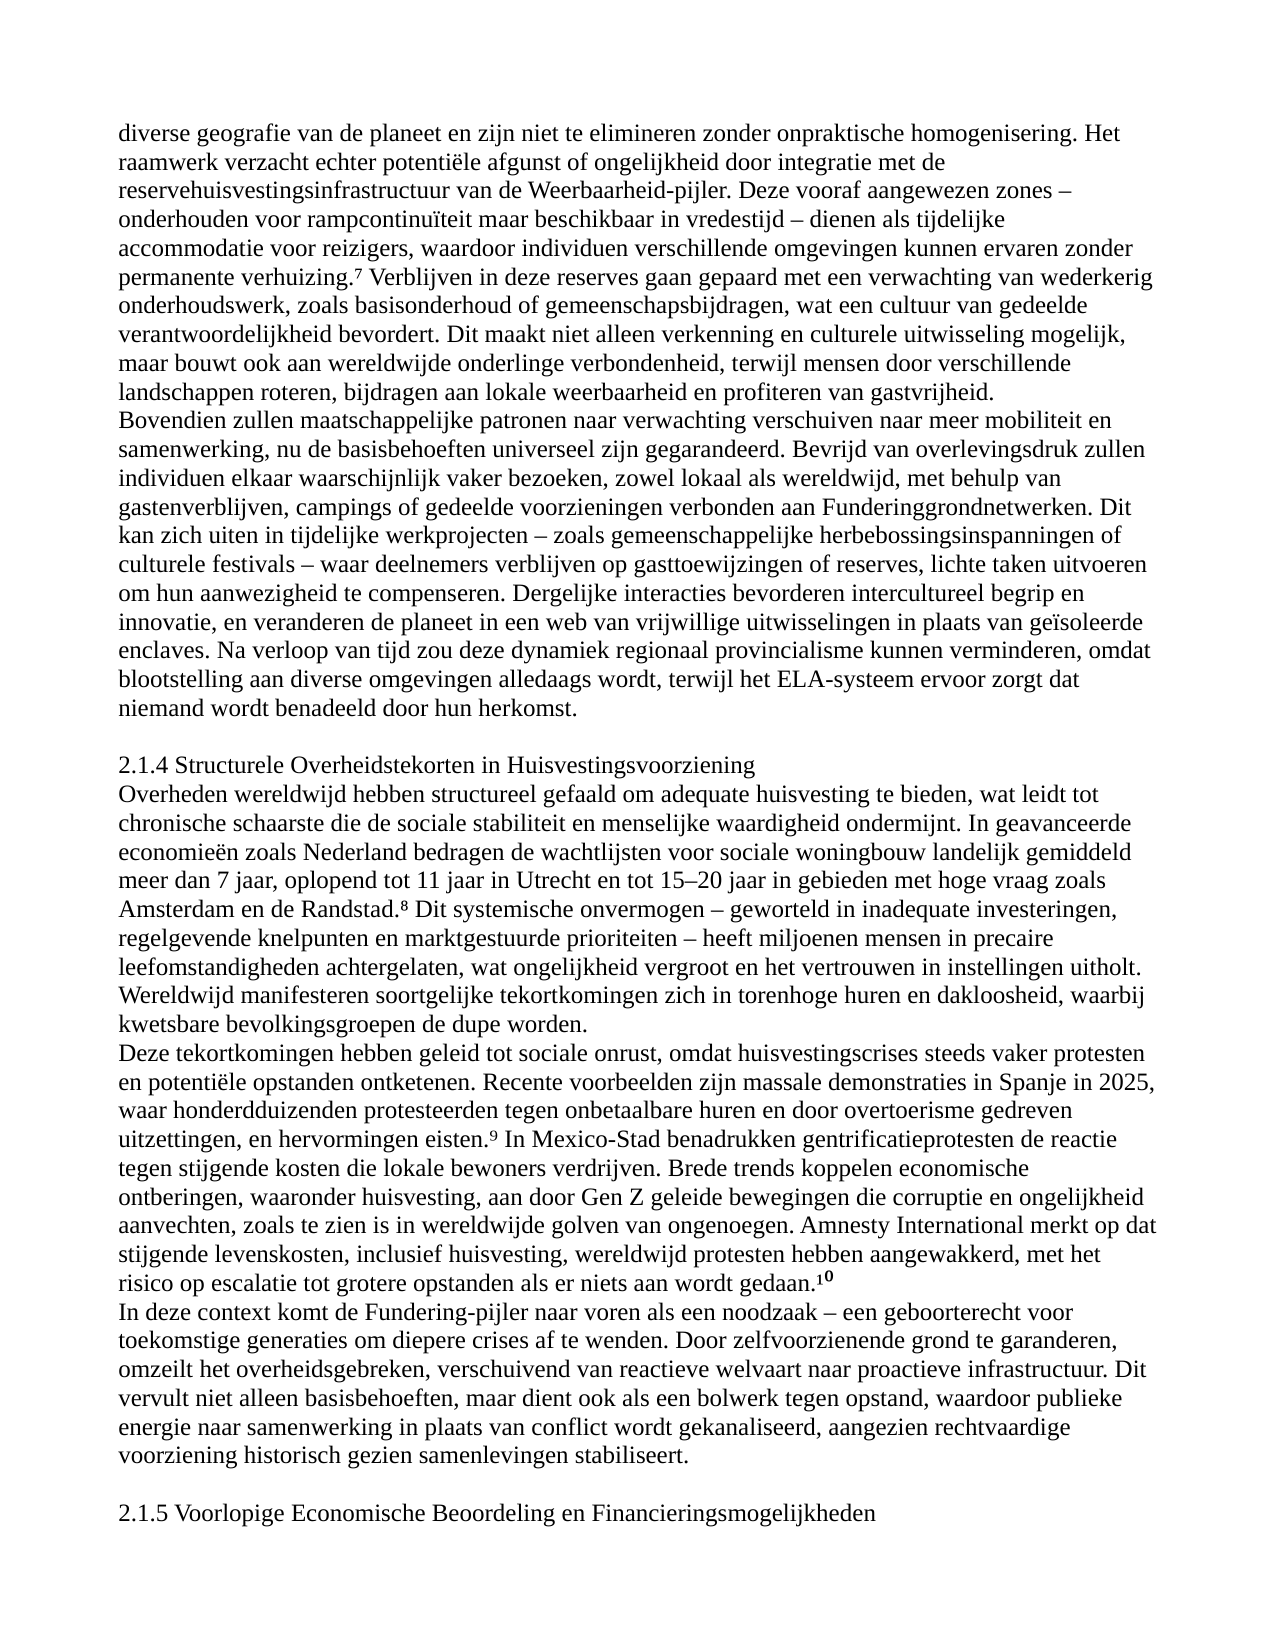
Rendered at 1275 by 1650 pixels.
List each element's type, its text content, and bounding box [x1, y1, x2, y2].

text 2.1.5 Voorlopige Economische Beoordeling en Financieringsmogelijkheden [118, 1498, 1157, 1527]
text 2.1.4 Structurele Overheidstekorten in Huisvestingsvoorziening [118, 751, 1157, 779]
text diverse geografie van de planeet en zijn niet te elimineren zonder onpraktische homogenisering. Het raamwerk verzacht echter potentiële afgunst of ongelijkheid door integratie met de reservehuisvestingsinfrastructuur van de Weerbaarheid-pijler. Deze vooraf aangewezen zones – onderhouden voor rampcontinuïteit maar beschikbaar in vredestijd – dienen als tijdelijke accommodatie voor reizigers, waardoor individuen verschillende omgevingen kunnen ervaren zonder permanente verhuizing.⁷ Verblijven in deze reserves gaan gepaard met een verwachting van wederkerig onderhoudswerk, zoals basisonderhoud of gemeenschapsbijdragen, wat een cultuur van gedeelde verantwoordelijkheid bevordert. Dit maakt niet alleen verkenning en culturele uitwisseling mogelijk, maar bouwt ook aan wereldwijde onderlinge verbondenheid, terwijl mensen door verschillende landschappen roteren, bijdragen aan lokale weerbaarheid en profiteren van gastvrijheid. [118, 118, 1157, 406]
text Deze tekortkomingen hebben geleid tot sociale onrust, omdat huisvestingscrises steeds vaker protesten en potentiële opstanden ontketenen. Recente voorbeelden zijn massale demonstraties in Spanje in 2025, waar honderdduizenden protesteerden tegen onbetaalbare huren en door overtoerisme gedreven uitzettingen, en hervormingen eisten.⁹ In Mexico-Stad benadrukken gentrificatieprotesten de reactie tegen stijgende kosten die lokale bewoners verdrijven. Brede trends koppelen economische ontberingen, waaronder huisvesting, aan door Gen Z geleide bewegingen die corruptie en ongelijkheid aanvechten, zoals te zien is in wereldwijde golven van ongenoegen. Amnesty International merkt op dat stijgende levenskosten, inclusief huisvesting, wereldwijd protesten hebben aangewakkerd, met het risico op escalatie tot grotere opstanden als er niets aan wordt gedaan.¹⁰ [118, 1038, 1157, 1297]
text In deze context komt de Fundering-pijler naar voren als een noodzaak – een geboorterecht voor toekomstige generaties om diepere crises af te wenden. Door zelfvoorzienende grond te garanderen, omzeilt het overheidsgebreken, verschuivend van reactieve welvaart naar proactieve infrastructuur. Dit vervult niet alleen basisbehoeften, maar dient ook als een bolwerk tegen opstand, waardoor publieke energie naar samenwerking in plaats van conflict wordt gekanaliseerd, aangezien rechtvaardige voorziening historisch gezien samenlevingen stabiliseert. [118, 1297, 1157, 1469]
text Overheden wereldwijd hebben structureel gefaald om adequate huisvesting te bieden, wat leidt tot chronische schaarste die de sociale stabiliteit en menselijke waardigheid ondermijnt. In geavanceerde economieën zoals Nederland bedragen de wachtlijsten voor sociale woningbouw landelijk gemiddeld meer dan 7 jaar, oplopend tot 11 jaar in Utrecht en tot 15–20 jaar in gebieden met hoge vraag zoals Amsterdam en de Randstad.⁸ Dit systemische onvermogen – geworteld in inadequate investeringen, regelgevende knelpunten en marktgestuurde prioriteiten – heeft miljoenen mensen in precaire leefomstandigheden achtergelaten, wat ongelijkheid vergroot en het vertrouwen in instellingen uitholt. Wereldwijd manifesteren soortgelijke tekortkomingen zich in torenhoge huren en dakloosheid, waarbij kwetsbare bevolkingsgroepen de dupe worden. [118, 779, 1157, 1038]
text Bovendien zullen maatschappelijke patronen naar verwachting verschuiven naar meer mobiliteit en samenwerking, nu de basisbehoeften universeel zijn gegarandeerd. Bevrijd van overlevingsdruk zullen individuen elkaar waarschijnlijk vaker bezoeken, zowel lokaal als wereldwijd, met behulp van gastenverblijven, campings of gedeelde voorzieningen verbonden aan Funderinggrondnetwerken. Dit kan zich uiten in tijdelijke werkprojecten – zoals gemeenschappelijke herbebossingsinspanningen of culturele festivals – waar deelnemers verblijven op gasttoewijzingen of reserves, lichte taken uitvoeren om hun aanwezigheid te compenseren. Dergelijke interacties bevorderen intercultureel begrip en innovatie, en veranderen de planeet in een web van vrijwillige uitwisselingen in plaats van geïsoleerde enclaves. Na verloop van tijd zou deze dynamiek regionaal provincialisme kunnen verminderen, omdat blootstelling aan diverse omgevingen alledaags wordt, terwijl het ELA-systeem ervoor zorgt dat niemand wordt benadeeld door hun herkomst. [118, 406, 1157, 722]
